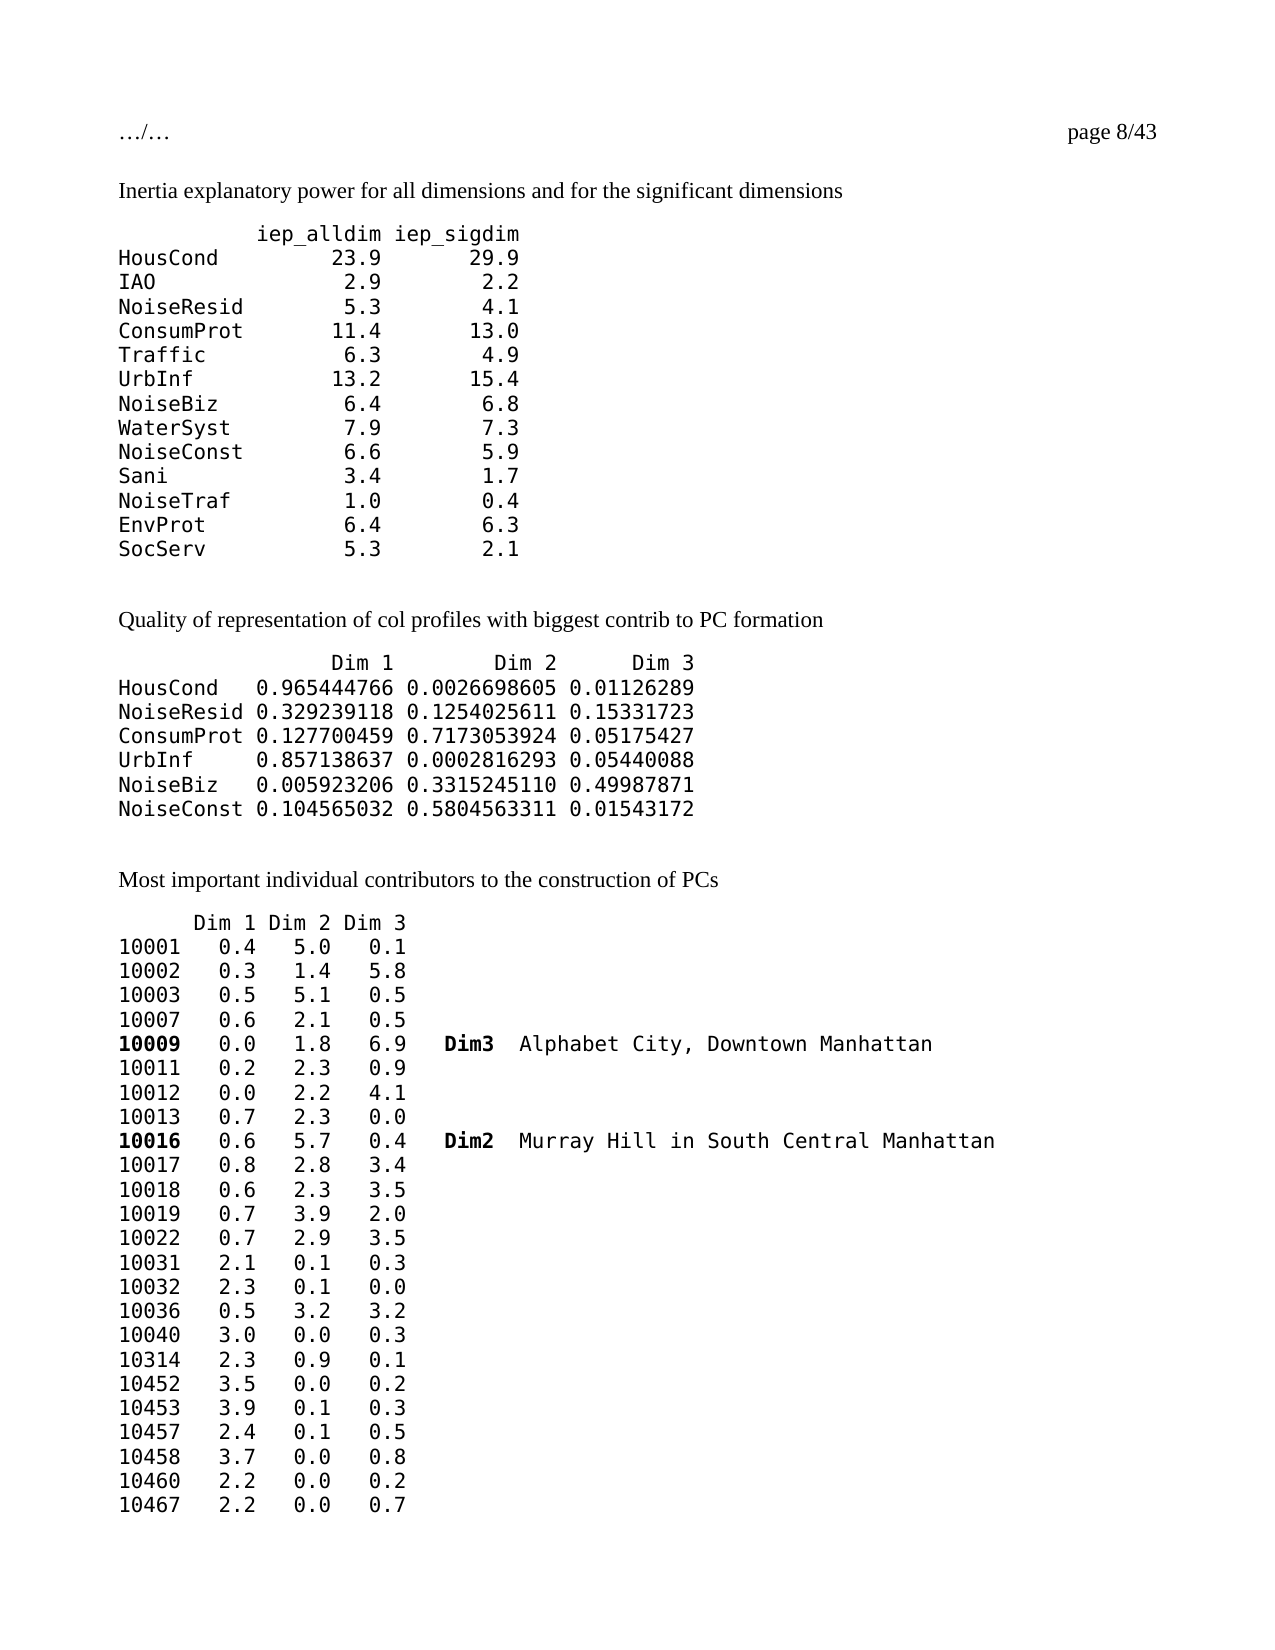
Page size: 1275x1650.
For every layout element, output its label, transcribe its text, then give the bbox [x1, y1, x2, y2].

text Dim 1 Dim 2 Dim 3 [118, 651, 1157, 676]
text NoiseConst 0.104565032 0.5804563311 0.01543172 [118, 797, 1157, 821]
text 10022 0.7 2.9 3.5 [118, 1226, 1157, 1251]
text EnvProt 6.4 6.3 [118, 513, 1157, 537]
text Most important individual contributors to the construction of PCs [118, 866, 1157, 892]
text 10001 0.4 5.0 0.1 [118, 935, 1157, 959]
text Dim 1 Dim 2 Dim 3 [118, 911, 1157, 935]
text WaterSyst 7.9 7.3 [118, 416, 1157, 440]
text NoiseBiz 0.005923206 0.3315245110 0.49987871 [118, 773, 1157, 797]
text Quality of representation of col profiles with biggest contrib to PC formation [118, 606, 1157, 633]
text 10452 3.5 0.0 0.2 [118, 1372, 1157, 1396]
text Traffic 6.3 4.9 [118, 343, 1157, 367]
text 10002 0.3 1.4 5.8 [118, 959, 1157, 983]
text 10460 2.2 0.0 0.2 [118, 1469, 1157, 1493]
text Inertia explanatory power for all dimensions and for the significant dimensions [118, 177, 1157, 203]
text 10009 0.0 1.8 6.9 Dim3 Alphabet City, Downtown Manhattan [118, 1032, 1157, 1056]
text NoiseTraf 1.0 0.4 [118, 489, 1157, 513]
text 10457 2.4 0.1 0.5 [118, 1420, 1157, 1445]
text NoiseResid 5.3 4.1 [118, 295, 1157, 319]
text 10007 0.6 2.1 0.5 [118, 1008, 1157, 1032]
text 10013 0.7 2.3 0.0 [118, 1105, 1157, 1129]
text IAO 2.9 2.2 [118, 270, 1157, 295]
text 10467 2.2 0.0 0.7 [118, 1493, 1157, 1517]
text 10453 3.9 0.1 0.3 [118, 1396, 1157, 1420]
text 10016 0.6 5.7 0.4 Dim2 Murray Hill in South Central Manhattan [118, 1129, 1157, 1153]
text 10018 0.6 2.3 3.5 [118, 1178, 1157, 1202]
text HousCond 23.9 29.9 [118, 246, 1157, 270]
text UrbInf 13.2 15.4 [118, 367, 1157, 392]
text 10031 2.1 0.1 0.3 [118, 1251, 1157, 1275]
text 10019 0.7 3.9 2.0 [118, 1202, 1157, 1226]
text NoiseResid 0.329239118 0.1254025611 0.15331723 [118, 700, 1157, 724]
text SocServ 5.3 2.1 [118, 537, 1157, 562]
text 10017 0.8 2.8 3.4 [118, 1153, 1157, 1178]
text NoiseBiz 6.4 6.8 [118, 392, 1157, 416]
text 10314 2.3 0.9 0.1 [118, 1348, 1157, 1372]
text NoiseConst 6.6 5.9 [118, 440, 1157, 464]
text Sani 3.4 1.7 [118, 464, 1157, 489]
text 10003 0.5 5.1 0.5 [118, 983, 1157, 1008]
text 10040 3.0 0.0 0.3 [118, 1323, 1157, 1348]
text 10012 0.0 2.2 4.1 [118, 1081, 1157, 1105]
text 10458 3.7 0.0 0.8 [118, 1445, 1157, 1469]
text UrbInf 0.857138637 0.0002816293 0.05440088 [118, 748, 1157, 773]
text ConsumProt 11.4 13.0 [118, 319, 1157, 343]
text 10036 0.5 3.2 3.2 [118, 1299, 1157, 1323]
text ConsumProt 0.127700459 0.7173053924 0.05175427 [118, 724, 1157, 748]
text iep_alldim iep_sigdim [118, 222, 1157, 246]
text 10011 0.2 2.3 0.9 [118, 1056, 1157, 1081]
text HousCond 0.965444766 0.0026698605 0.01126289 [118, 676, 1157, 700]
text 10032 2.3 0.1 0.0 [118, 1275, 1157, 1299]
